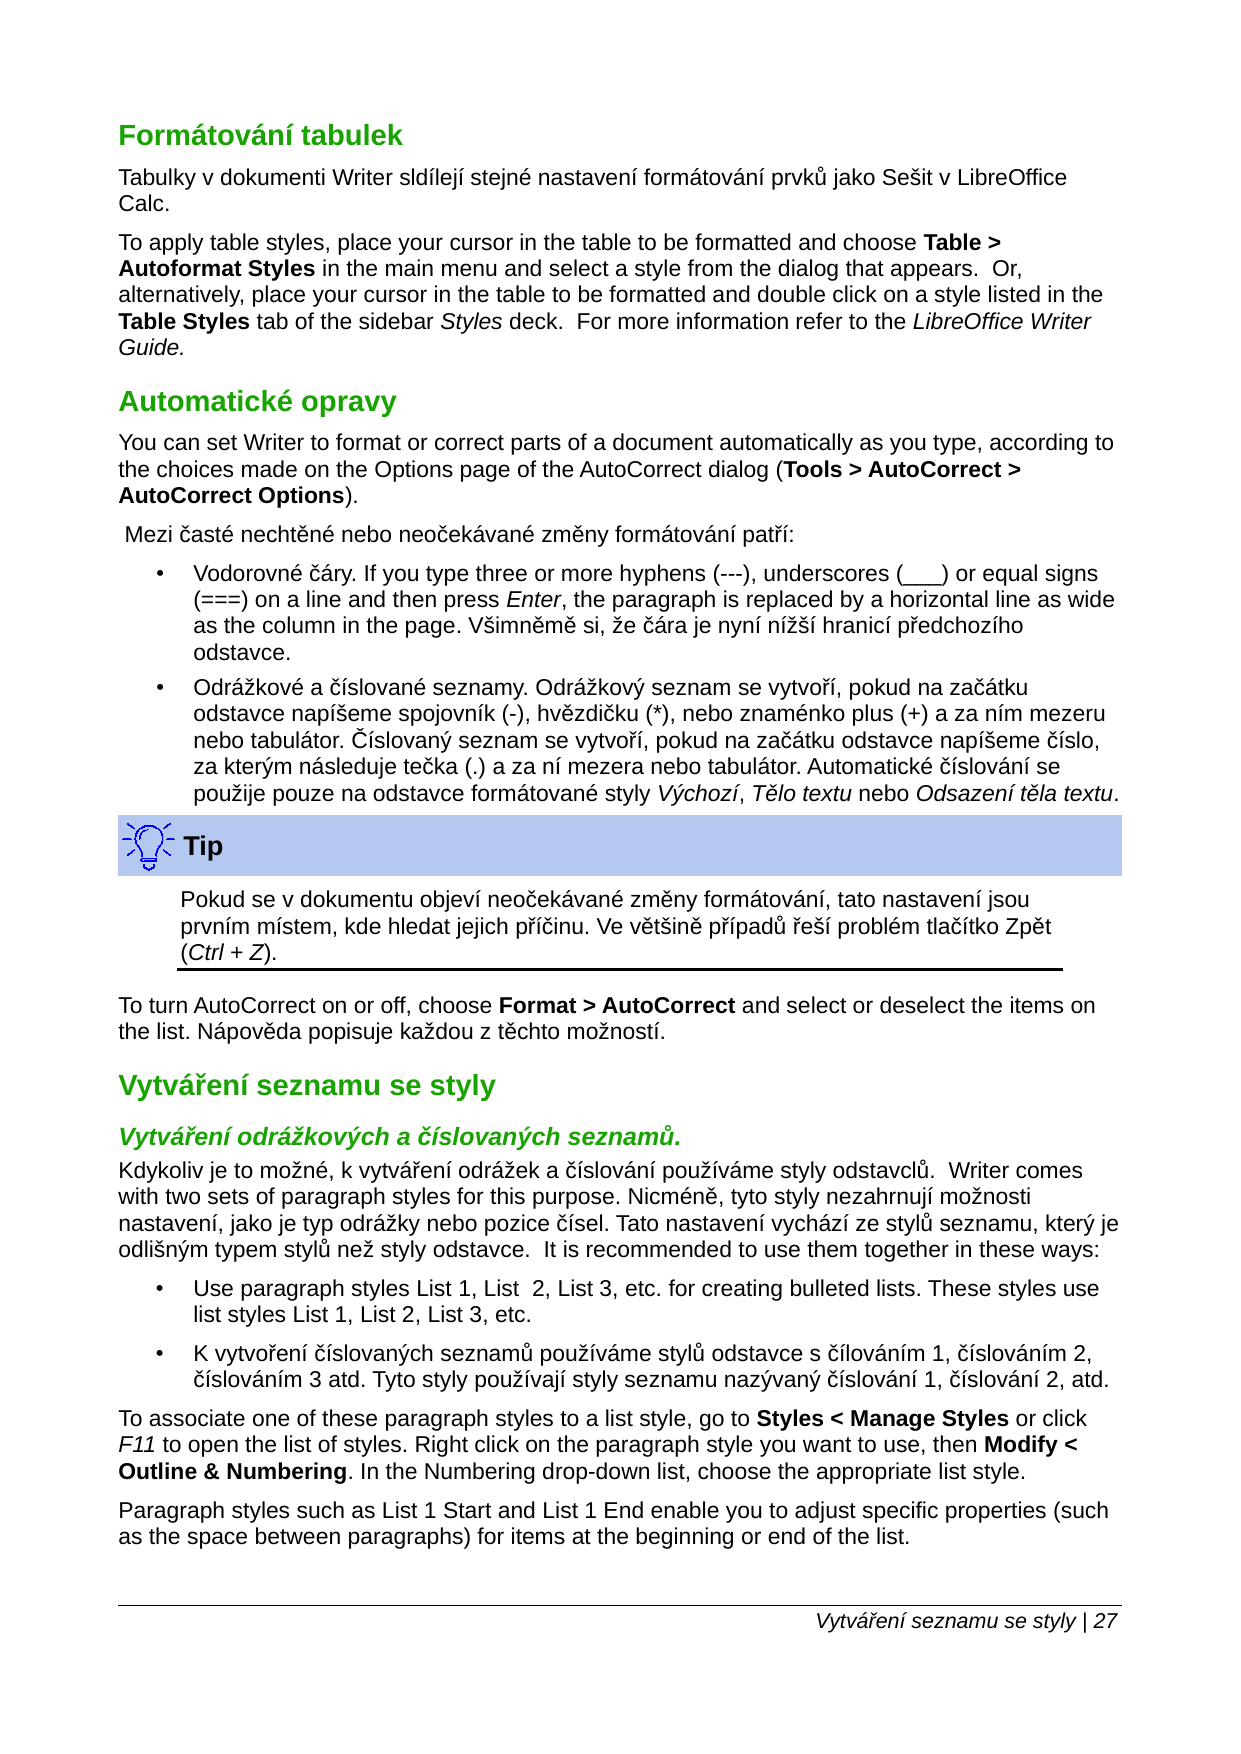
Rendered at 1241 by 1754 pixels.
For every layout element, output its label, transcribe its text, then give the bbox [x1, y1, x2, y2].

list K vytvoření číslovaných seznamů používáme stylů odstavce s čílováním 1, číslováním 2, číslováním 3 atd. Tyto styly používají styly seznamu nazývaný číslování 1, číslování 2, atd. [156, 1340, 1122, 1393]
text Paragraph styles such as List 1 Start and List 1 End enable you to adjust specific properties (such as the space between paragraphs) for items at the beginning or end of the list. [118, 1497, 1122, 1549]
list Odrážkové a číslované seznamy. Odrážkový seznam se vytvoří, pokud na začátku odstavce napíšeme spojovník (-), hvězdičku (*), nebo znaménko plus (+) a za ním mezeru nebo tabulátor. Číslovaný seznam se vytvoří, pokud na začátku odstavce napíšeme číslo, za kterým následuje tečka (.) a za ní mezera nebo tabulátor. Automatické číslování se použije pouze na odstavce formátované styly Výchozí, Tělo textu nebo Odsazení těla textu. [156, 674, 1122, 806]
list Vodorovné čáry. If you type three or more hyphens (---), underscores (___) or equal signs (===) on a line and then press Enter, the paragraph is replaced by a horizontal line as wide as the column in the page. Všimněmě si, že čára je nyní nížší hranicí předchozího odstavce. [156, 560, 1122, 665]
subtitle Formátování tabulek [118, 118, 1122, 152]
subtitle Vytváření odrážkových a číslovaných seznamů. [118, 1122, 1122, 1151]
subtitle Automatické opravy [118, 384, 1122, 418]
subtitle Tip [118, 815, 1122, 876]
list Use paragraph styles List 1, List 2, List 3, etc. for creating bulleted lists. These styles use list styles List 1, List 2, List 3, etc. [156, 1275, 1122, 1327]
text Mezi časté nechtěné nebo neočekávané změny formátování patří: [118, 521, 1122, 547]
picture [119, 815, 179, 875]
text To apply table styles, place your cursor in the table to be formatted and choose Table > Autoformat Styles in the main menu and select a style from the dialog that appears. Or, alternatively, place your cursor in the table to be formatted and double click on a style listed in the Table Styles tab of the sidebar Styles deck. For more information refer to the LibreOffice Writer Guide. [118, 229, 1122, 360]
text To turn AutoCorrect on or off, choose Format > AutoCorrect and select or deselect the items on the list. Nápověda popisuje každou z těchto možností. [118, 992, 1122, 1044]
text To associate one of these paragraph styles to a list style, go to Styles < Manage Styles or click F11 to open the list of styles. Right click on the paragraph style you want to use, then Modify < Outline & Numbering. In the Numbering drop-down list, choose the appropriate list style. [118, 1405, 1122, 1484]
text Tabulky v dokumenti Writer sldílejí stejné nastavení formátování prvků jako Sešit v LibreOffice Calc. [118, 163, 1122, 216]
text Pokud se v dokumentu objeví neočekávané změny formátování, tato nastavení jsou prvním místem, kde hledat jejich příčinu. Ve většině případů řeší problém tlačítko Zpět (Ctrl + Z). [177, 883, 1063, 968]
text You can set Writer to format or correct parts of a document automatically as you type, according to the choices made on the Options page of the AutoCorrect dialog (Tools > AutoCorrect > AutoCorrect Options). [118, 429, 1122, 508]
text Kdykoliv je to možné, k vytváření odrážek a číslování používáme styly odstavclů. Writer comes with two sets of paragraph styles for this purpose. Nicméně, tyto styly nezahrnují možnosti nastavení, jako je typ odrážky nebo pozice čísel. Tato nastavení vychází ze stylů seznamu, který je odlišným typem stylů než styly odstavce. It is recommended to use them together in these ways: [118, 1157, 1122, 1262]
subtitle Vytváření seznamu se styly [118, 1068, 1122, 1101]
